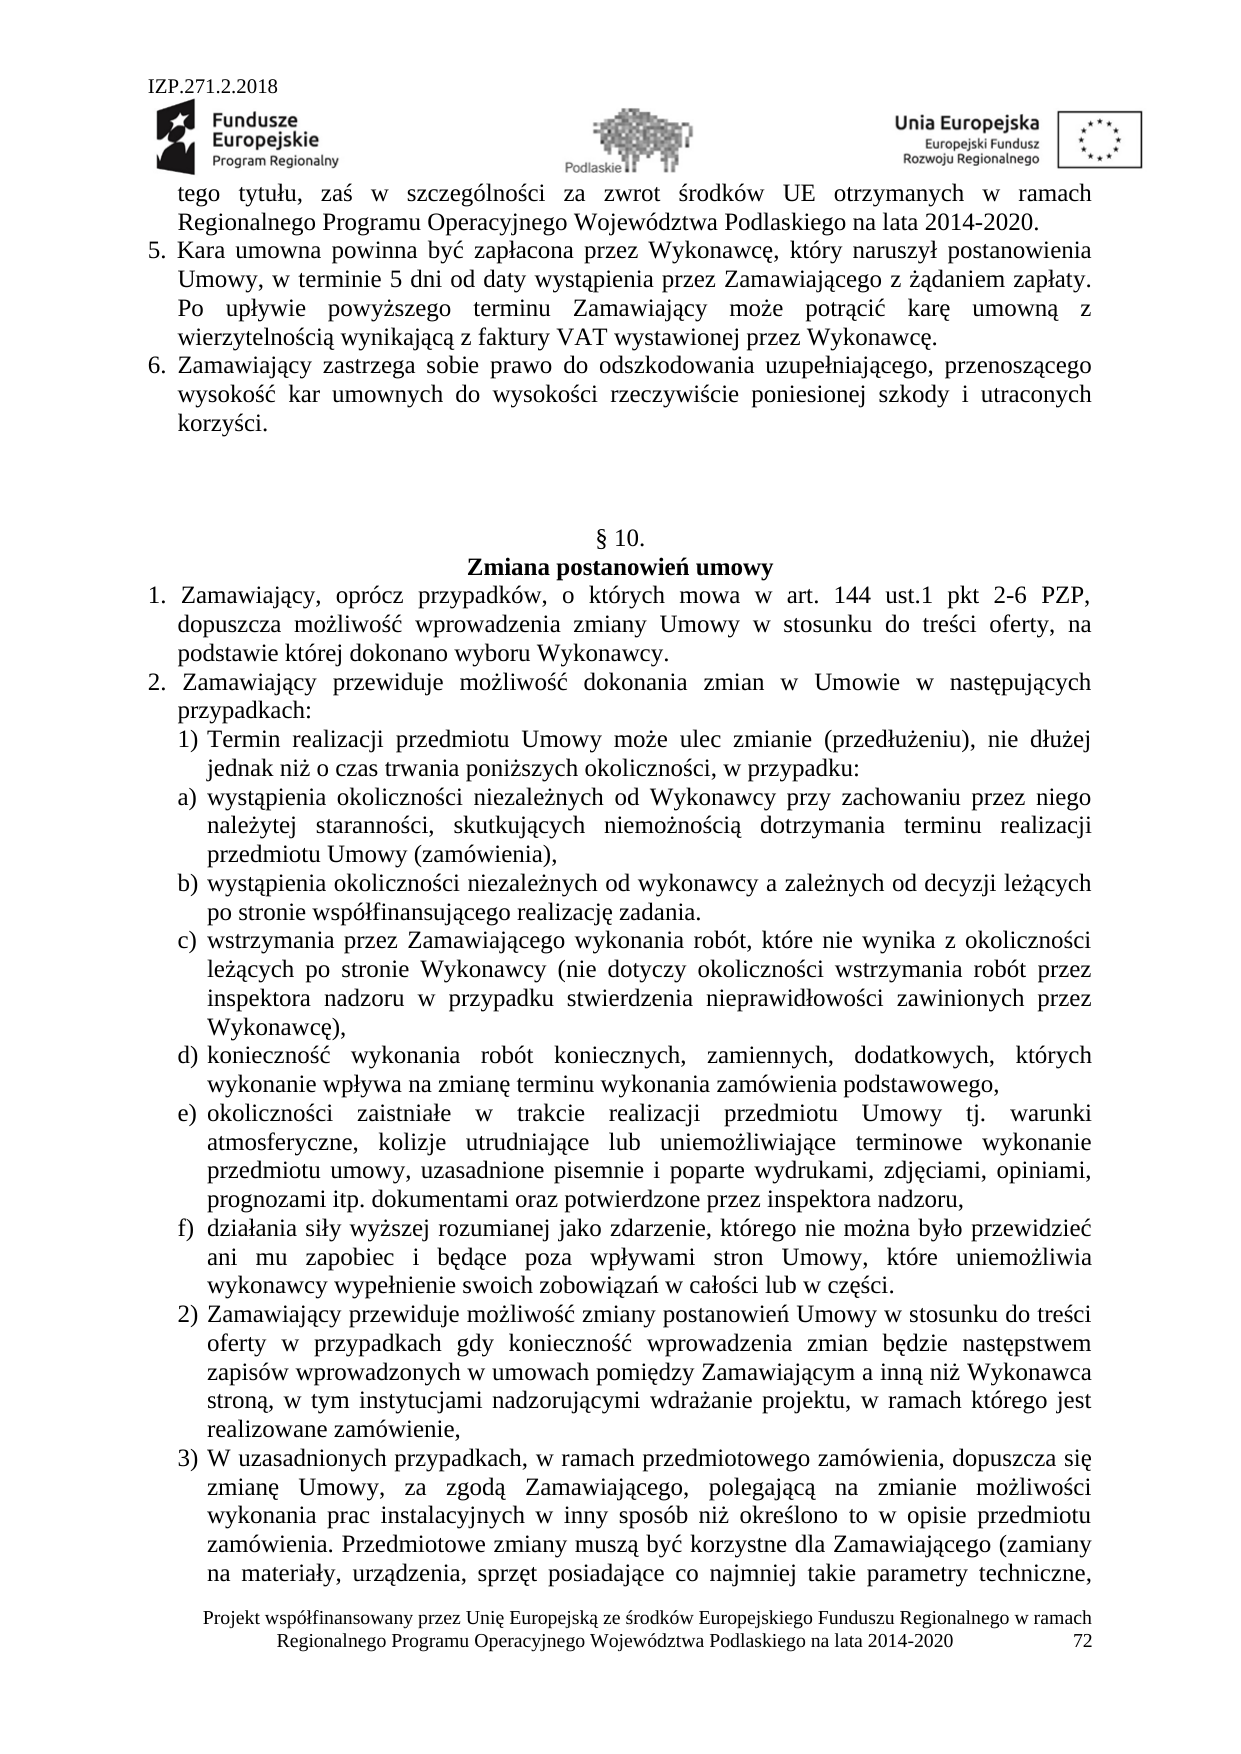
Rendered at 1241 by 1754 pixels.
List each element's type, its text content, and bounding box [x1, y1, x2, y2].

text Zmiana postanowień umowy [148, 552, 1092, 580]
text a) wystąpienia okoliczności niezależnych od Wykonawcy przy zachowaniu przez niego należytej staranności, skutkujących niemożnością dotrzymania terminu realizacji przedmiotu Umowy (zamówienia), [177, 782, 1092, 868]
text 3) W uzasadnionych przypadkach, w ramach przedmiotowego zamówienia, dopuszcza się zmianę Umowy, za zgodą Zamawiającego, polegającą na zmianie możliwości wykonania prac instalacyjnych w inny sposób niż określono to w opisie przedmiotu zamówienia. Przedmiotowe zmiany muszą być korzystne dla Zamawiającego (zamiany na materiały, urządzenia, sprzęt posiadające co najmniej takie parametry techniczne, [177, 1443, 1092, 1587]
text 6. Zamawiający zastrzega sobie prawo do odszkodowania uzupełniającego, przenoszącego wysokość kar umownych do wysokości rzeczywiście poniesionej szkody i utraconych korzyści. [148, 350, 1092, 437]
text 1) Termin realizacji przedmiotu Umowy może ulec zmianie (przedłużeniu), nie dłużej jednak niż o czas trwania poniższych okoliczności, w przypadku: [177, 724, 1092, 782]
text tego tytułu, zaś w szczególności za zwrot środków UE otrzymanych w ramach Regionalnego Programu Operacyjnego Województwa Podlaskiego na lata 2014-2020. [148, 178, 1092, 235]
text c) wstrzymania przez Zamawiającego wykonania robót, które nie wynika z okoliczności leżących po stronie Wykonawcy (nie dotyczy okoliczności wstrzymania robót przez inspektora nadzoru w przypadku stwierdzenia nieprawidłowości zawinionych przez Wykonawcę), [177, 925, 1092, 1040]
text 2) Zamawiający przewiduje możliwość zmiany postanowień Umowy w stosunku do treści oferty w przypadkach gdy konieczność wprowadzenia zmian będzie następstwem zapisów wprowadzonych w umowach pomiędzy Zamawiającym a inną niż Wykonawca stroną, w tym instytucjami nadzorującymi wdrażanie projektu, w ramach którego jest realizowane zamówienie, [177, 1299, 1092, 1443]
text b) wystąpienia okoliczności niezależnych od wykonawcy a zależnych od decyzji leżących po stronie współfinansującego realizację zadania. [177, 868, 1092, 925]
text f) działania siły wyższej rozumianej jako zdarzenie, którego nie można było przewidzieć ani mu zapobiec i będące poza wpływami stron Umowy, które uniemożliwia wykonawcy wypełnienie swoich zobowiązań w całości lub w części. [177, 1213, 1092, 1299]
text 5. Kara umowna powinna być zapłacona przez Wykonawcę, który naruszył postanowienia Umowy, w terminie 5 dni od daty wystąpienia przez Zamawiającego z żądaniem zapłaty. Po upływie powyższego terminu Zamawiający może potrącić karę umowną z wierzytelnością wynikającą z faktury VAT wystawionej przez Wykonawcę. [148, 235, 1092, 350]
text 2. Zamawiający przewiduje możliwość dokonania zmian w Umowie w następujących przypadkach: [148, 667, 1092, 724]
text 1. Zamawiający, oprócz przypadków, o których mowa w art. 144 ust.1 pkt 2-6 PZP, dopuszcza możliwość wprowadzenia zmiany Umowy w stosunku do treści oferty, na podstawie której dokonano wyboru Wykonawcy. [148, 580, 1092, 667]
text § 10. [148, 523, 1092, 552]
text e) okoliczności zaistniałe w trakcie realizacji przedmiotu Umowy tj. warunki atmosferyczne, kolizje utrudniające lub uniemożliwiające terminowe wykonanie przedmiotu umowy, uzasadnione pisemnie i poparte wydrukami, zdjęciami, opiniami, prognozami itp. dokumentami oraz potwierdzone przez inspektora nadzoru, [177, 1098, 1092, 1213]
text d) konieczność wykonania robót koniecznych, zamiennych, dodatkowych, których wykonanie wpływa na zmianę terminu wykonania zamówienia podstawowego, [177, 1040, 1092, 1098]
